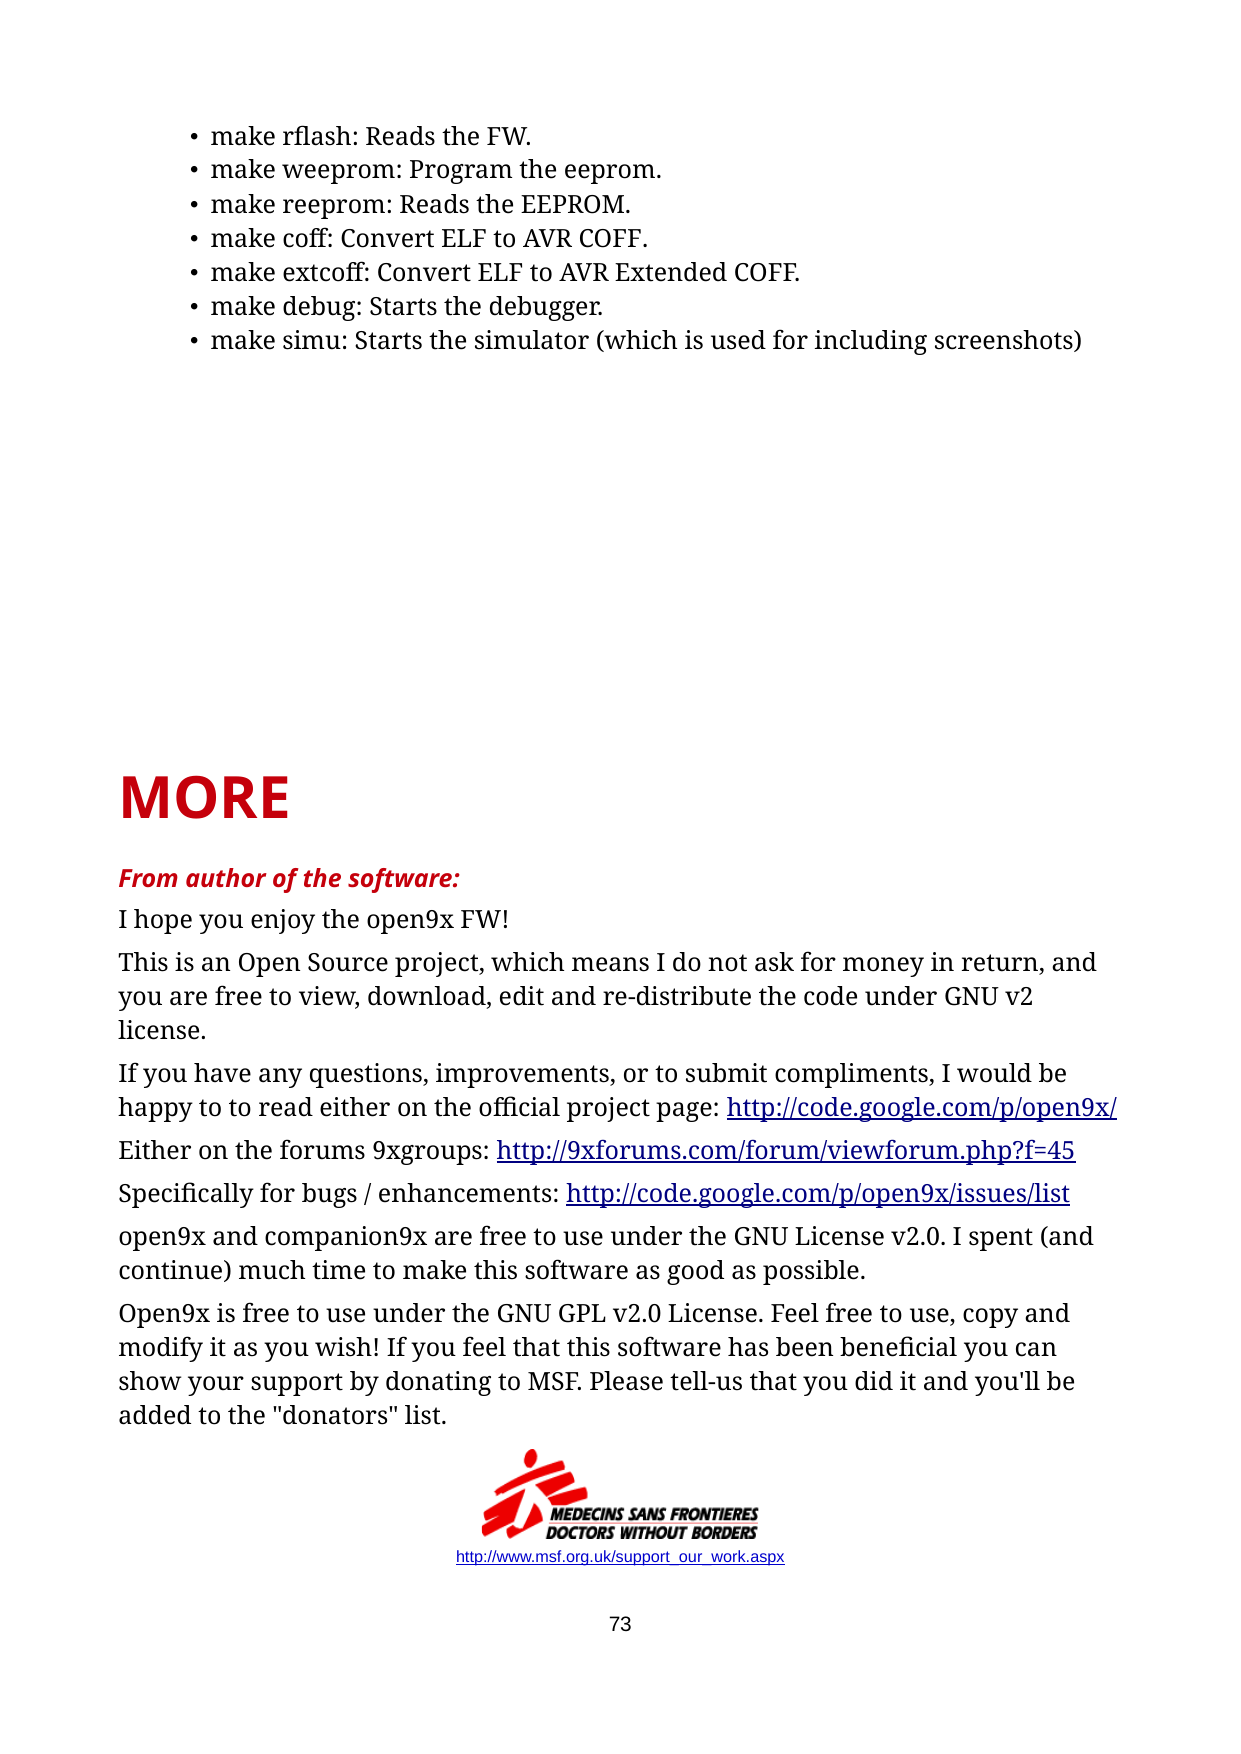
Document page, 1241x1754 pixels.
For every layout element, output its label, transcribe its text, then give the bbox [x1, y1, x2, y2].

text I hope you enjoy the open9x FW! [118, 901, 1122, 936]
list make weeprom: Program the eeprom. [190, 152, 1122, 186]
subtitle From author of the software: [118, 861, 1122, 895]
subtitle MORE [118, 756, 1122, 836]
text This is an Open Source project, which means I do not ask for money in return, and you are free to view, download, edit and re-distribute the code under GNU v2 license. [118, 944, 1122, 1047]
text http://www.msf.org.uk/support_our_work.aspx [118, 1547, 1122, 1566]
list make debug: Starts the debugger. [190, 288, 1122, 322]
list make simu: Starts the simulator (which is used for including screenshots) [190, 322, 1122, 357]
list make rflash: Reads the FW. [190, 118, 1122, 152]
list make extcoff: Convert ELF to AVR Extended COFF. [190, 254, 1122, 288]
text Either on the forums 9xgroups: http://9xforums.com/forum/viewforum.php?f=45 [118, 1132, 1122, 1166]
text If you have any questions, improvements, or to submit compliments, I would be happy to to read either on the official project page: http://code.google.com/p/open9x/ [118, 1055, 1122, 1123]
list make coff: Convert ELF to AVR COFF. [190, 220, 1122, 254]
text Specifically for bugs / enhancements: http://code.google.com/p/open9x/issues/list [118, 1175, 1122, 1209]
list make reeprom: Reads the EEPROM. [190, 186, 1122, 220]
text open9x and companion9x are free to use under the GNU License v2.0. I spent (and continue) much time to make this software as good as possible. [118, 1218, 1122, 1286]
text Open9x is free to use under the GNU GPL v2.0 License. Feel free to use, copy and modify it as you wish! If you feel that this software has been beneficial you can show your support by donating to MSF. Please tell-us that you did it and you'll be added to the "donators" list. [118, 1295, 1122, 1431]
picture [481, 1449, 759, 1539]
